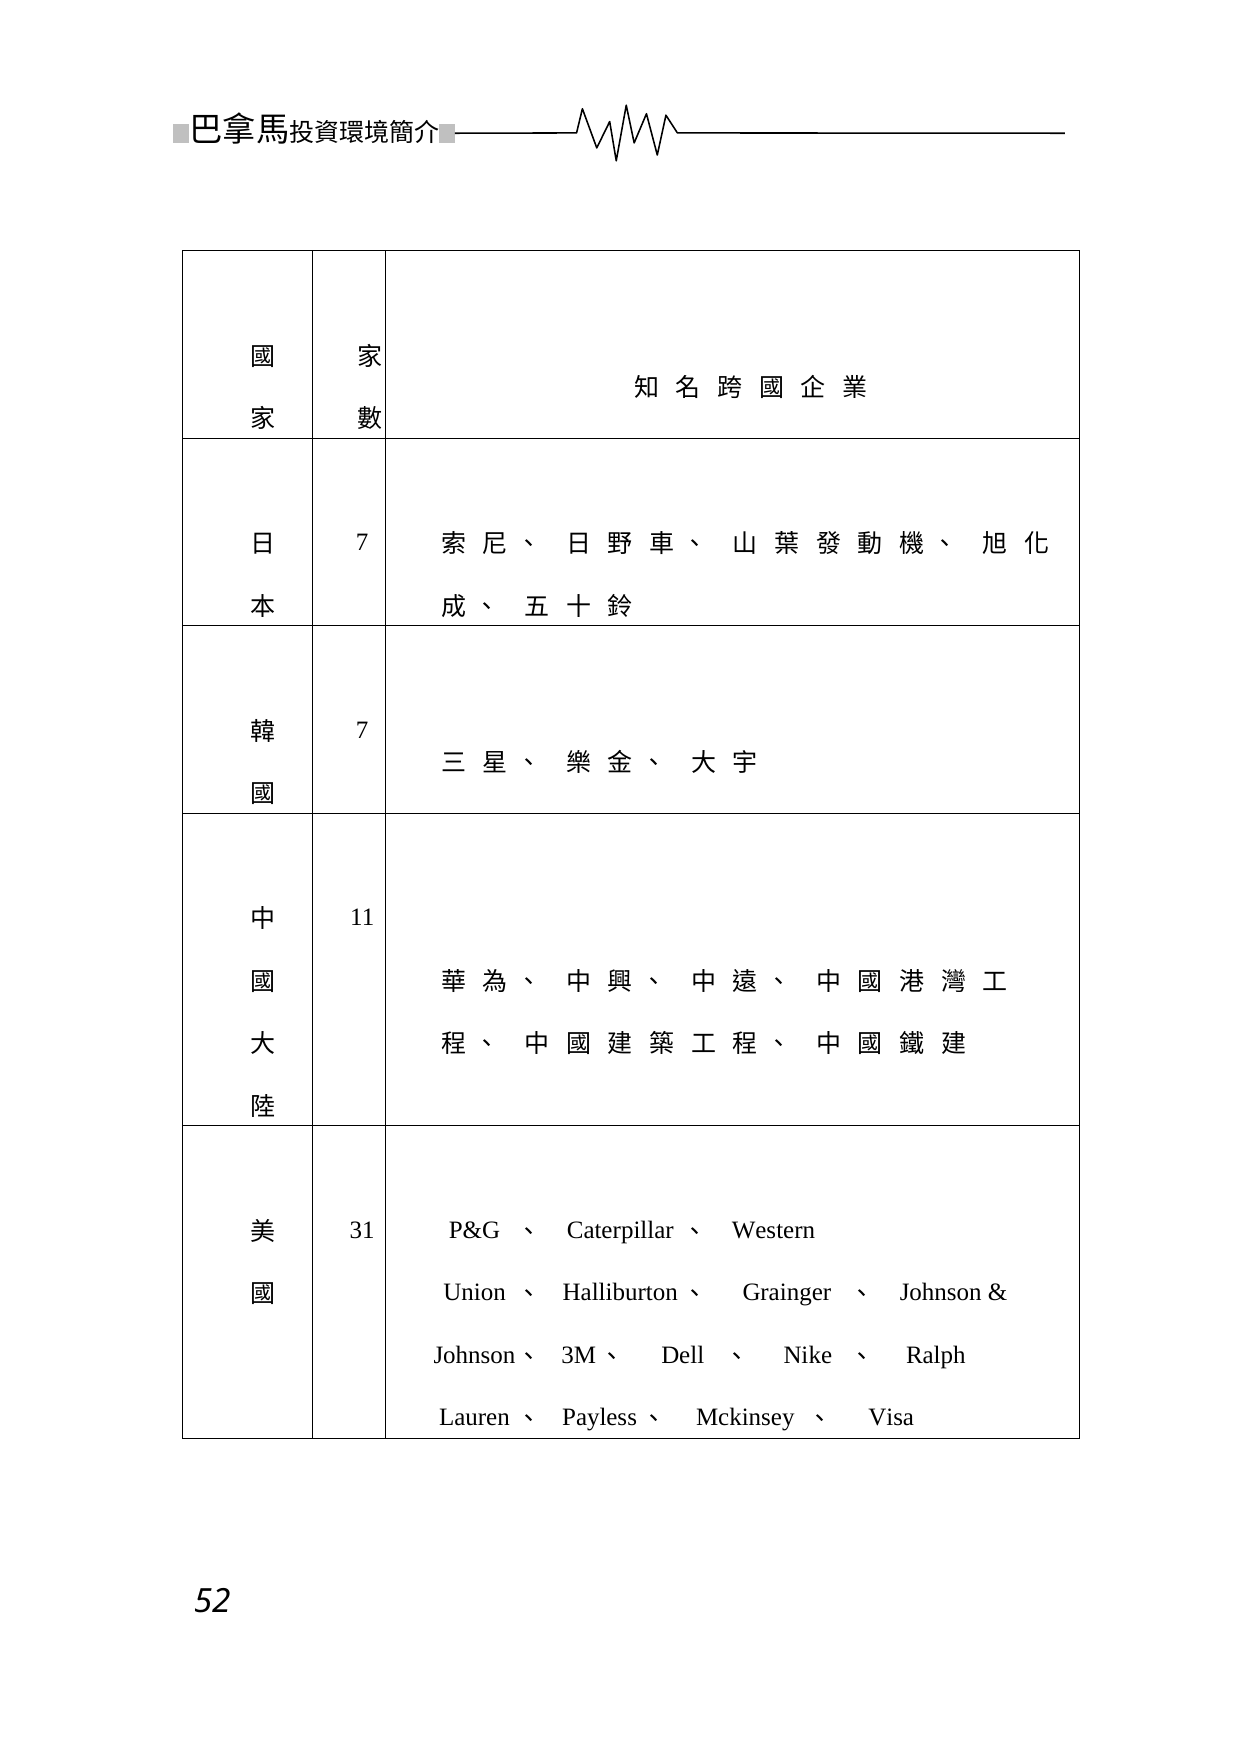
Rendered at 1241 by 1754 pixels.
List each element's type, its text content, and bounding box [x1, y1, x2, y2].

table_cell 31 [313, 1126, 385, 1438]
table_cell 美國 [183, 1126, 312, 1438]
table_cell 三星、樂金、大宇 [386, 626, 1079, 813]
table_cell 華為、中興、中遠、中國港灣工程、中國建築工程、中國鐵建 [386, 814, 1079, 1125]
table_cell 日本 [183, 439, 312, 625]
table_cell 7 [313, 439, 385, 625]
table_cell 中國大陸 [183, 814, 312, 1125]
table_cell 7 [313, 626, 385, 813]
table_cell P&G、Caterpillar、Western Union、Halliburton、Grainger、Johnson & Johnson、3M、Dell、Nike、Ralph Lauren、Payless、Mckinsey、Visa [386, 1126, 1079, 1438]
table_header 家數 [313, 251, 385, 438]
table_cell 11 [313, 814, 385, 1125]
table_header 國家 [183, 251, 312, 438]
table_cell 韓國 [183, 626, 312, 813]
table_cell 索尼、日野車、山葉發動機、旭化成、五十鈴 [386, 439, 1079, 625]
table_header 知名跨國企業 [386, 251, 1079, 438]
